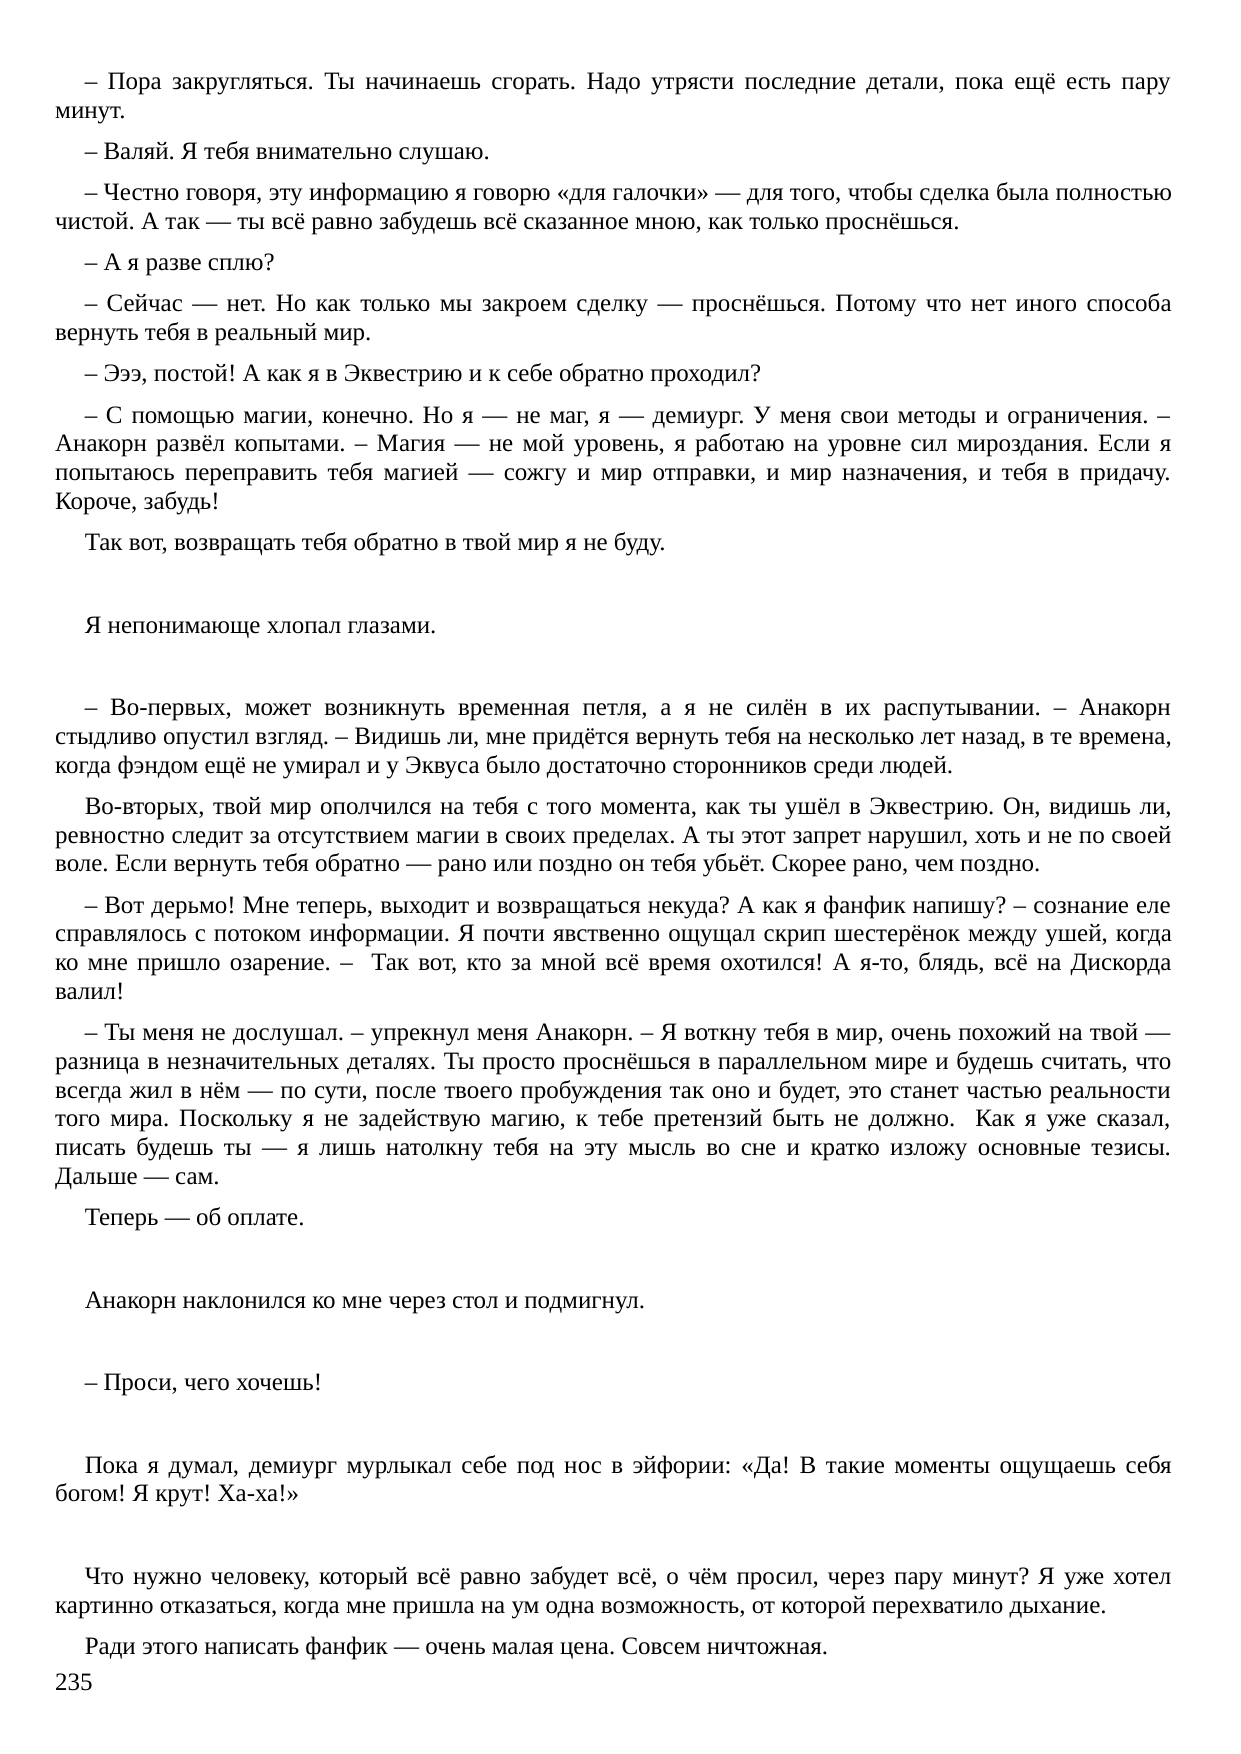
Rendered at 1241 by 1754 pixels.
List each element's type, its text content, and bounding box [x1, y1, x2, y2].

text Ради этого написать фанфик — очень малая цена. Совсем ничтожная. [55, 1631, 1173, 1660]
text – Пора закругляться. Ты начинаешь сгорать. Надо утрясти последние детали, пока ещё есть пару минут. [55, 66, 1173, 123]
text Пока я думал, демиург мурлыкал себе под нос в эйфории: «Да! В такие моменты ощущаешь себя богом! Я крут! Ха-ха!» [55, 1450, 1173, 1507]
text Анакорн наклонился ко мне через стол и подмигнул. [55, 1285, 1173, 1313]
text – Проси, чего хочешь! [55, 1367, 1173, 1396]
text – Ты меня не дослушал. – упрекнул меня Анакорн. – Я воткну тебя в мир, очень похожий на твой — разница в незначительных деталях. Ты просто проснёшься в параллельном мире и будешь считать, что всегда жил в нём — по сути, после твоего пробуждения так оно и будет, это станет частью реальности того мира. Поскольку я не задействую магию, к тебе претензий быть не должно. Как я уже сказал, писать будешь ты — я лишь натолкну тебя на эту мысль во сне и кратко изложу основные тезисы. Дальше — сам. [55, 1017, 1173, 1190]
text – Сейчас — нет. Но как только мы закроем сделку — проснёшься. Потому что нет иного способа вернуть тебя в реальный мир. [55, 288, 1173, 346]
text Я непонимающе хлопал глазами. [55, 610, 1173, 638]
text – Честно говоря, эту информацию я говорю «для галочки» — для того, чтобы сделка была полностью чистой. А так — ты всё равно забудешь всё сказанное мною, как только проснёшься. [55, 177, 1173, 235]
text – Вот дерьмо! Мне теперь, выходит и возвращаться некуда? А как я фанфик напишу? – сознание еле справлялось с потоком информации. Я почти явственно ощущал скрип шестерёнок между ушей, когда ко мне пришло озарение. – Так вот, кто за мной всё время охотился! А я-то, блядь, всё на Дискорда валил! [55, 890, 1173, 1005]
text Что нужно человеку, который всё равно забудет всё, о чём просил, через пару минут? Я уже хотел картинно отказаться, когда мне пришла на ум одна возможность, от которой перехватило дыхание. [55, 1561, 1173, 1618]
text – А я разве сплю? [55, 247, 1173, 276]
text Теперь — об оплате. [55, 1202, 1173, 1231]
text – Эээ, постой! А как я в Эквестрию и к себе обратно проходил? [55, 358, 1173, 387]
text Так вот, возвращать тебя обратно в твой мир я не буду. [55, 527, 1173, 556]
text – С помощью магии, конечно. Но я — не маг, я — демиург. У меня свои методы и ограничения. – Анакорн развёл копытами. – Магия — не мой уровень, я работаю на уровне сил мироздания. Если я попытаюсь переправить тебя магией — сожгу и мир отправки, и мир назначения, и тебя в придачу. Короче, забудь! [55, 400, 1173, 515]
text Во-вторых, твой мир ополчился на тебя с того момента, как ты ушёл в Эквестрию. Он, видишь ли, ревностно следит за отсутствием магии в своих пределах. А ты этот запрет нарушил, хоть и не по своей воле. Если вернуть тебя обратно — рано или поздно он тебя убьёт. Скорее рано, чем поздно. [55, 791, 1173, 877]
text – Во-первых, может возникнуть временная петля, а я не силён в их распутывании. – Анакорн стыдливо опустил взгляд. – Видишь ли, мне придётся вернуть тебя на несколько лет назад, в те времена, когда фэндом ещё не умирал и у Эквуса было достаточно сторонников среди людей. [55, 692, 1173, 778]
text – Валяй. Я тебя внимательно слушаю. [55, 136, 1173, 165]
